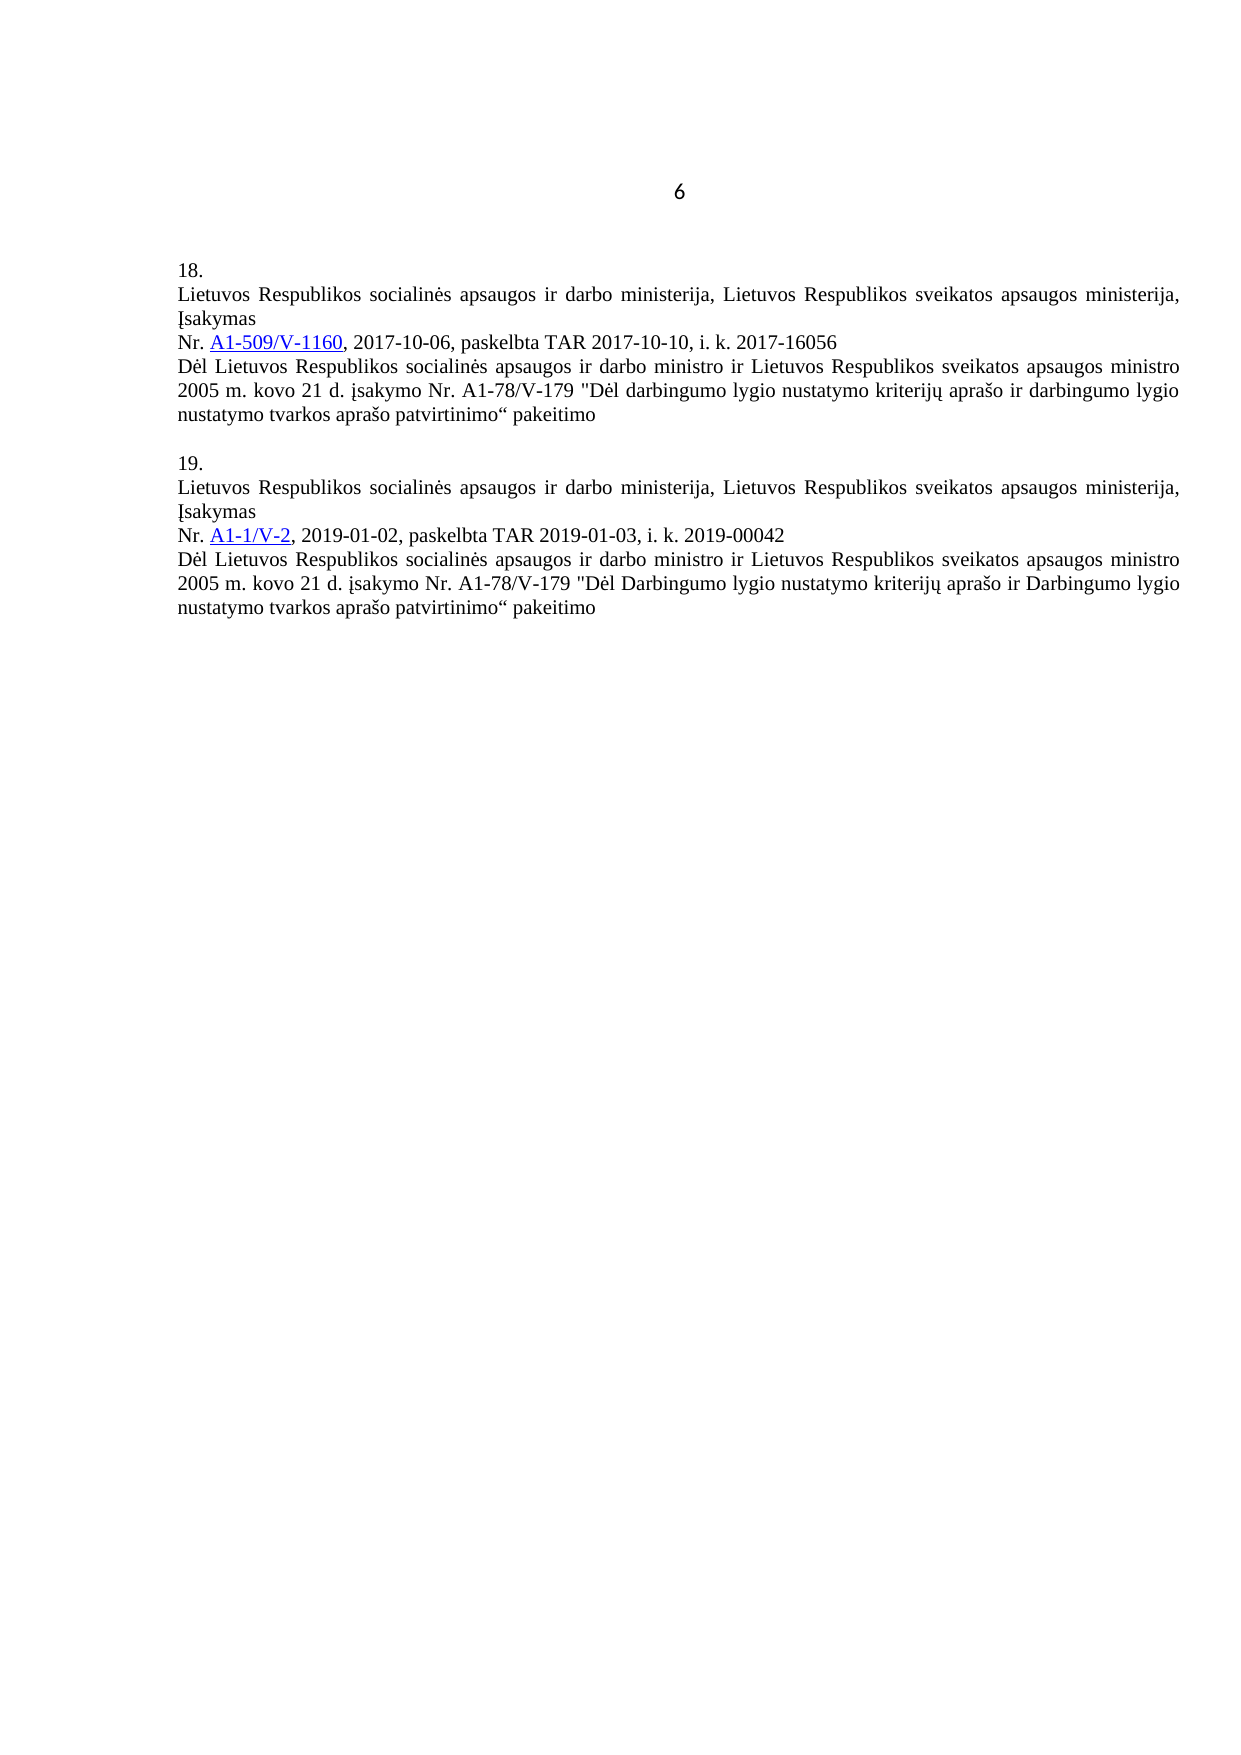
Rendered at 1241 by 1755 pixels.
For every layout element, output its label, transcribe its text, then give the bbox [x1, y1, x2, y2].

text Lietuvos Respublikos socialinės apsaugos ir darbo ministerija, Lietuvos Respublikos sveikatos apsaugos ministerija, Įsakymas [177, 282, 1181, 330]
text 19. [177, 451, 1181, 474]
text Dėl Lietuvos Respublikos socialinės apsaugos ir darbo ministro ir Lietuvos Respublikos sveikatos apsaugos ministro 2005 m. kovo 21 d. įsakymo Nr. A1-78/V-179 "Dėl darbingumo lygio nustatymo kriterijų aprašo ir darbingumo lygio nustatymo tvarkos aprašo patvirtinimo“ pakeitimo [177, 354, 1181, 426]
text Nr. A1-509/V-1160, 2017-10-06, paskelbta TAR 2017-10-10, i. k. 2017-16056 [177, 330, 1181, 354]
text Nr. A1-1/V-2, 2019-01-02, paskelbta TAR 2019-01-03, i. k. 2019-00042 [177, 523, 1181, 547]
text Lietuvos Respublikos socialinės apsaugos ir darbo ministerija, Lietuvos Respublikos sveikatos apsaugos ministerija, Įsakymas [177, 474, 1181, 523]
text 18. [177, 258, 1181, 282]
text Dėl Lietuvos Respublikos socialinės apsaugos ir darbo ministro ir Lietuvos Respublikos sveikatos apsaugos ministro 2005 m. kovo 21 d. įsakymo Nr. A1-78/V-179 "Dėl Darbingumo lygio nustatymo kriterijų aprašo ir Darbingumo lygio nustatymo tvarkos aprašo patvirtinimo“ pakeitimo [177, 547, 1181, 619]
